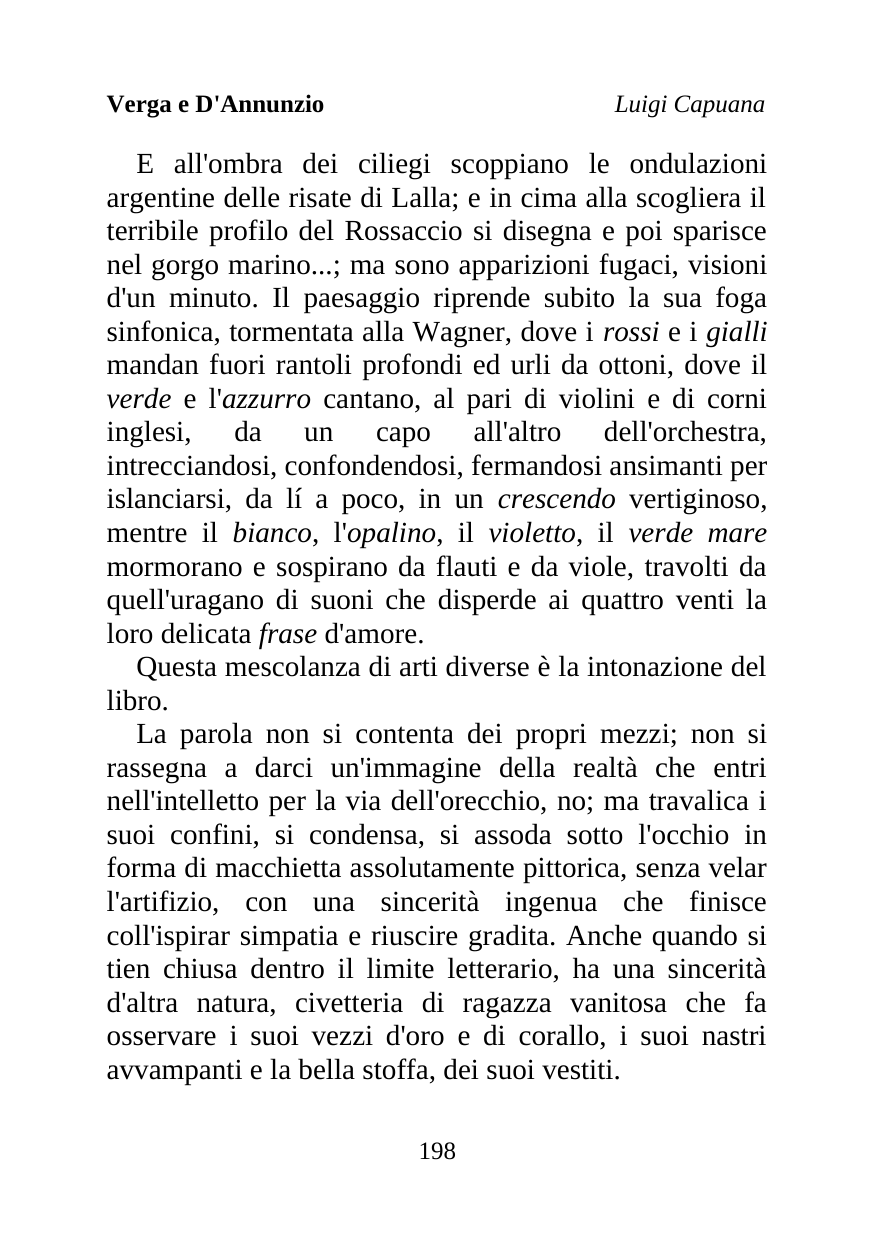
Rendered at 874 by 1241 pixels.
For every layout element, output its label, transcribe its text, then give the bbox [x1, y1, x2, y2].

text E all'ombra dei ciliegi scoppiano le ondulazioni argentine delle risate di Lalla; e in cima alla scogliera il terribile profilo del Rossaccio si disegna e poi sparisce nel gorgo marino...; ma sono apparizioni fugaci, visioni d'un minuto. Il paesaggio riprende subito la sua foga sinfonica, tormentata alla Wagner, dove i rossi e i gialli mandan fuori rantoli profondi ed urli da ottoni, dove il verde e l'azzurro cantano, al pari di violini e di corni inglesi, da un capo all'altro dell'orchestra, intrecciandosi, confondendosi, fermandosi ansimanti per islanciarsi, da lí a poco, in un crescendo vertiginoso, mentre il bianco, l'opalino, il violetto, il verde mare mormorano e sospirano da flauti e da viole, travolti da quell'uragano di suoni che disperde ai quattro venti la loro delicata frase d'amore. [106, 146, 768, 649]
text Questa mescolanza di arti diverse è la intonazione del libro. [106, 649, 768, 716]
text La parola non si contenta dei propri mezzi; non si rassegna a darci un'immagine della realtà che entri nell'intelletto per la via dell'orecchio, no; ma travalica i suoi confini, si condensa, si assoda sotto l'occhio in forma di macchietta assolutamente pittorica, senza velar l'artifizio, con una sincerità ingenua che finisce coll'ispirar simpatia e riuscire gradita. Anche quando si tien chiusa dentro il limite letterario, ha una sincerità d'altra natura, civetteria di ragazza vanitosa che fa osservare i suoi vezzi d'oro e di corallo, i suoi nastri avvampanti e la bella stoffa, dei suoi vestiti. [106, 716, 768, 1085]
